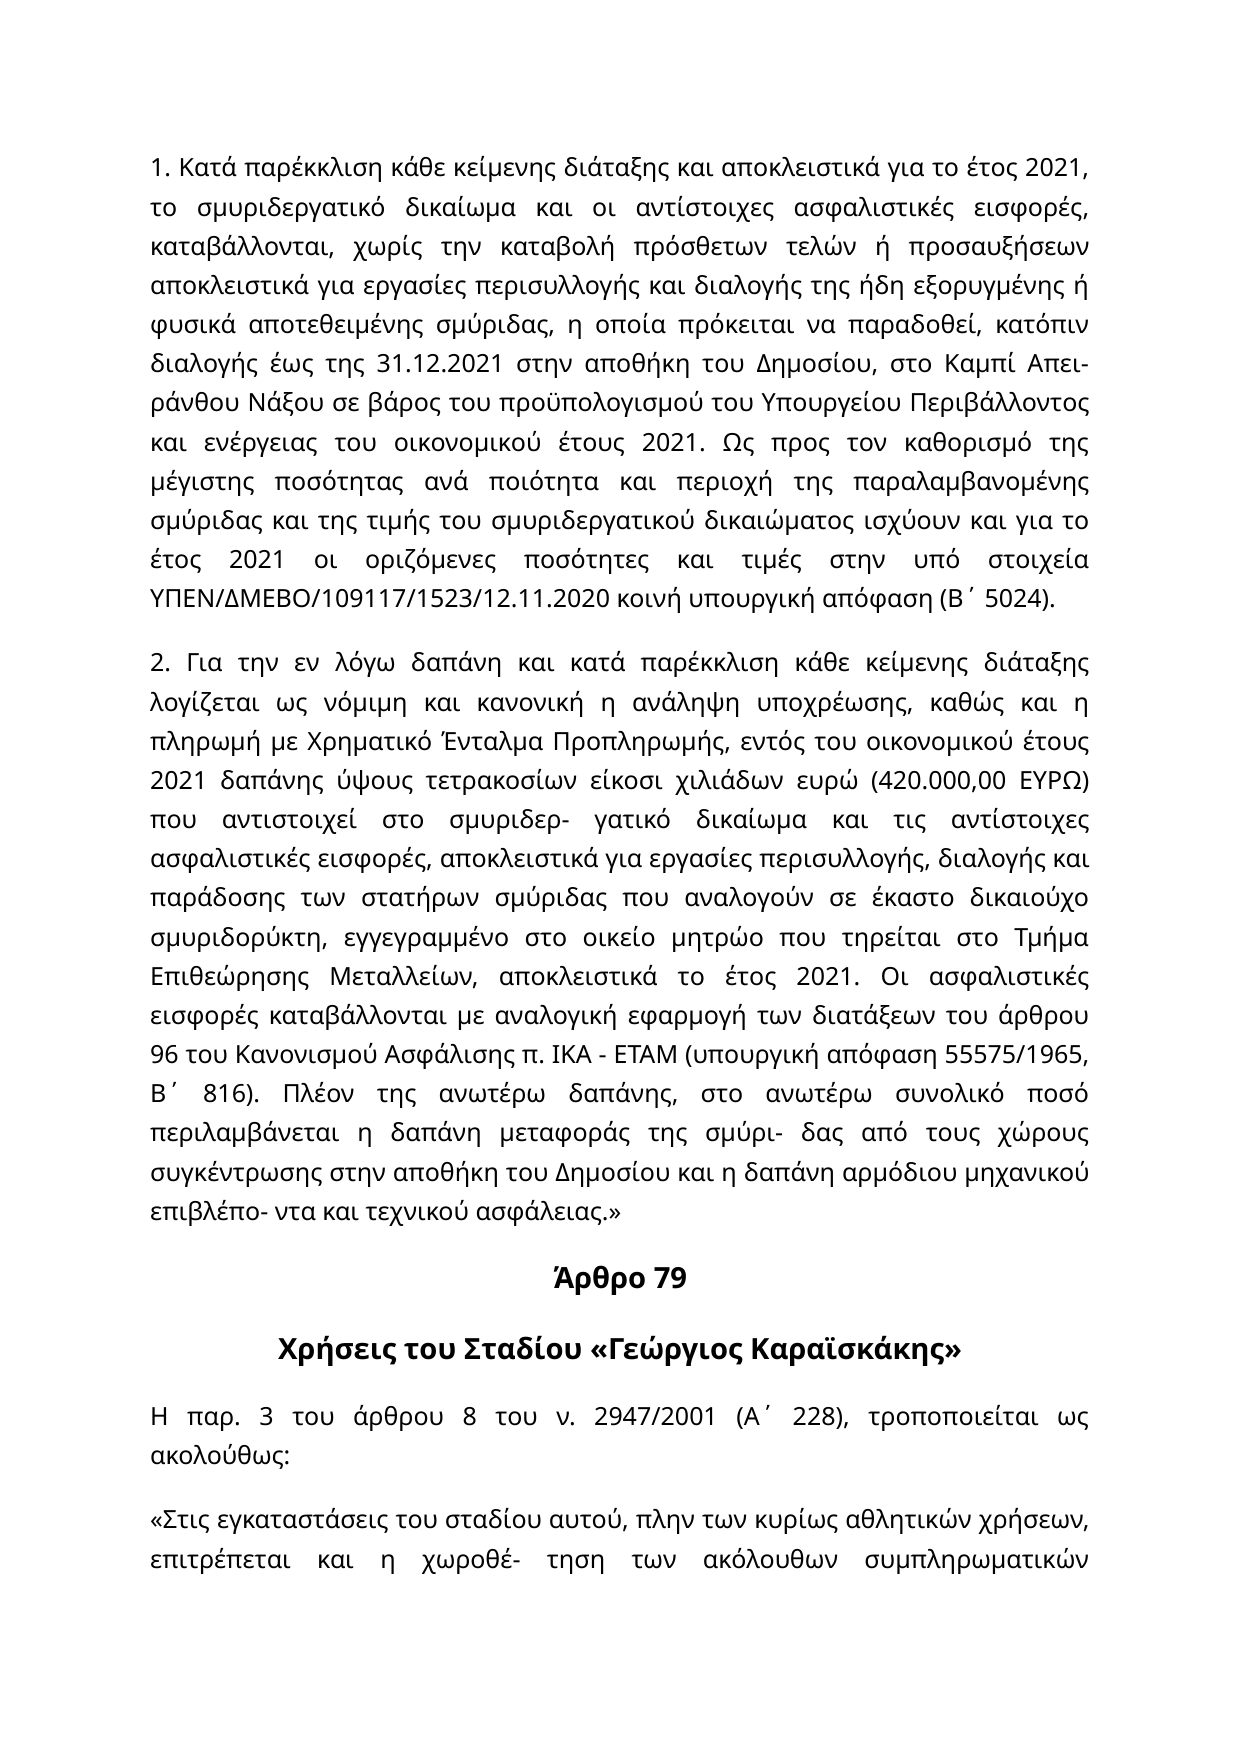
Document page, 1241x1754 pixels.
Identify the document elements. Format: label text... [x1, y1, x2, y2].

subtitle Χρήσεις του Σταδίου «Γεώργιος Καραϊσκάκης» [150, 1328, 1090, 1368]
subtitle Άρθρο 79 [150, 1257, 1090, 1297]
text 1. Κατά παρέκκλιση κάθε κείμενης διάταξης και αποκλειστικά για το έτος 2021, το σμυριδεργατικό δικαίωμα και οι αντίστοιχες ασφαλιστικές εισφορές, καταβάλλονται, χωρίς την καταβολή πρόσθετων τελών ή προσαυξήσεων αποκλειστικά για εργασίες περισυλλογής και διαλογής της ήδη εξορυγμένης ή φυσικά αποτεθειμένης σμύριδας, η οποία πρόκειται να παραδοθεί, κατόπιν διαλογής έως της 31.12.2021 στην αποθήκη του Δημοσίου, στο Καμπί Απει- ράνθου Νάξου σε βάρος του προϋπολογισμού του Υπουργείου Περιβάλλοντος και ενέργειας του οικονομικού έτους 2021. Ως προς τον καθορισμό της μέγιστης ποσότητας ανά ποιότητα και περιοχή της παραλαμβανομένης σμύριδας και της τιμής του σμυριδεργατικού δικαιώματος ισχύουν και για το έτος 2021 οι οριζόμενες ποσότητες και τιμές στην υπό στοιχεία ΥΠΕΝ/ΔΜΕΒΟ/109117/1523/12.11.2020 κοινή υπουργική απόφαση (Β΄ 5024). [150, 150, 1090, 615]
text «Στις εγκαταστάσεις του σταδίου αυτού, πλην των κυρίως αθλητικών χρήσεων, επιτρέπεται και η χωροθέ- τηση των ακόλουθων συμπληρωματικών [150, 1502, 1090, 1575]
text Η παρ. 3 του άρθρου 8 του ν. 2947/2001 (Α΄ 228), τροποποιείται ως ακολούθως: [150, 1399, 1090, 1472]
text 2. Για την εν λόγω δαπάνη και κατά παρέκκλιση κάθε κείμενης διάταξης λογίζεται ως νόμιμη και κανονική η ανάληψη υποχρέωσης, καθώς και η πληρωμή με Χρηματικό Ένταλμα Προπληρωμής, εντός του οικονομικού έτους 2021 δαπάνης ύψους τετρακοσίων είκοσι χιλιάδων ευρώ (420.000,00 ΕΥΡΩ) που αντιστοιχεί στο σμυριδερ- γατικό δικαίωμα και τις αντίστοιχες ασφαλιστικές εισφορές, αποκλειστικά για εργασίες περισυλλογής, διαλογής και παράδοσης των στατήρων σμύριδας που αναλογούν σε έκαστο δικαιούχο σμυριδορύκτη, εγγεγραμμένο στο οικείο μητρώο που τηρείται στο Τμήμα Επιθεώρησης Μεταλλείων, αποκλειστικά το έτος 2021. Οι ασφαλιστικές εισφορές καταβάλλονται με αναλογική εφαρμογή των διατάξεων του άρθρου 96 του Κανονισμού Ασφάλισης π. ΙΚΑ - ΕΤΑΜ (υπουργική απόφαση 55575/1965, Β΄ 816). Πλέον της ανωτέρω δαπάνης, στο ανωτέρω συνολικό ποσό περιλαμβάνεται η δαπάνη μεταφοράς της σμύρι- δας από τους χώρους συγκέντρωσης στην αποθήκη του Δημοσίου και η δαπάνη αρμόδιου μηχανικού επιβλέπο- ντα και τεχνικού ασφάλειας.» [150, 645, 1090, 1227]
